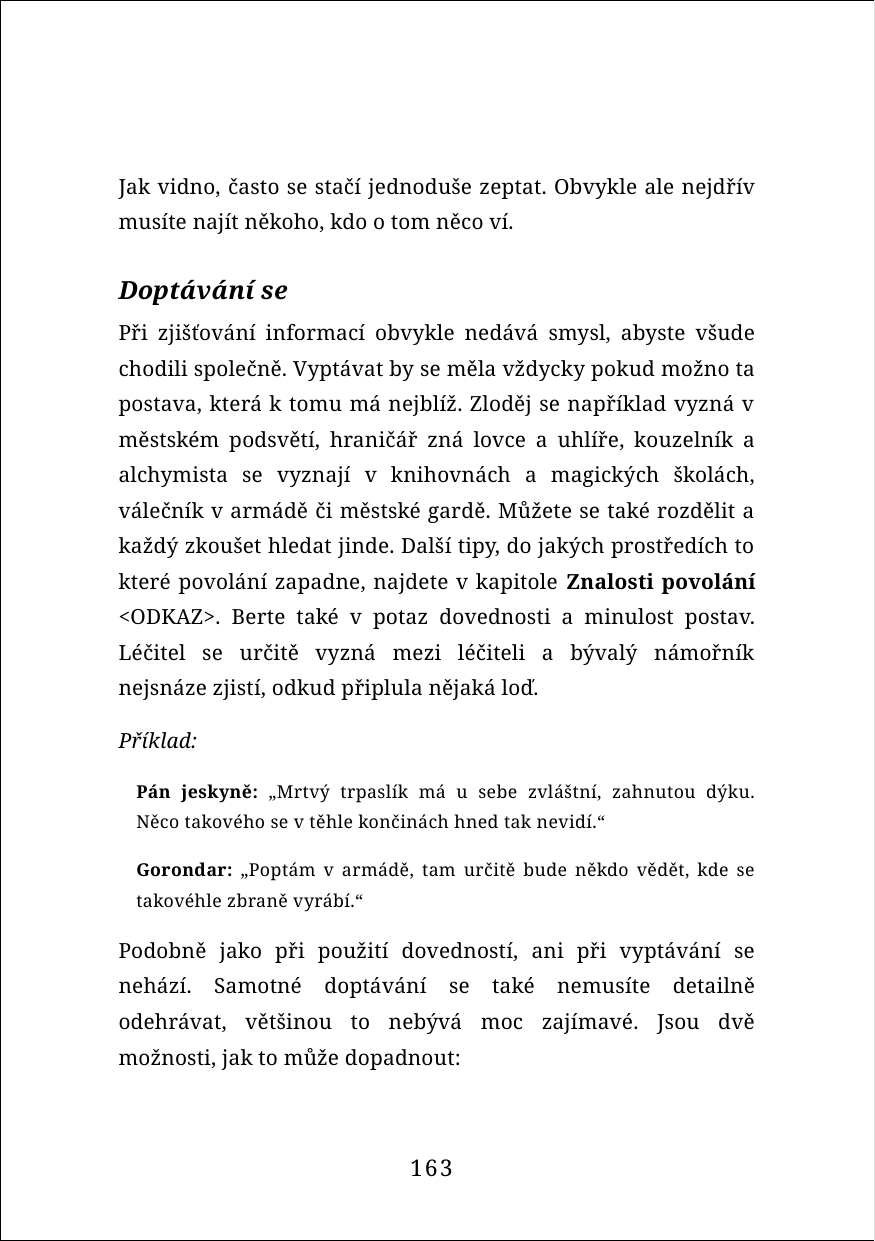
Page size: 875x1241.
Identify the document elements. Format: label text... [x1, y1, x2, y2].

text Pán jeskyně: „Mrtvý trpaslík má u sebe zvláštní, zahnutou dýku. Něco takového se v těhle končinách hned tak nevidí.“ [136, 780, 756, 834]
text Při zjišťování informací obvykle nedává smysl, abyste všude chodili společně. Vyptávat by se měla vždycky pokud možno ta postava, která k tomu má nejblíž. Zloděj se například vyzná v městském podsvětí, hraničář zná lovce a uhlíře, kouzelník a alchymista se vyznají v knihovnách a magických školách, válečník v armádě či městské gardě. Můžete se také rozdělit a každý zkoušet hledat jinde. Další tipy, do jakých prostředích to které povolání zapadne, najdete v kapitole Znalosti povolání <ODKAZ>. Berte také v potaz dovednosti a minulost postav. Léčitel se určitě vyzná mezi léčiteli a bývalý námořník nejsnáze zjistí, odkud připlula nějaká loď. [118, 318, 756, 702]
subtitle Doptávání se [118, 272, 756, 306]
text Gorondar: „Poptám v armádě, tam určitě bude někdo vědět, kde se takovéhle zbraně vyrábí.“ [136, 858, 756, 912]
text Podobně jako při použití dovedností, ani při vyptávání se nehází. Samotné doptávání se také nemusíte detailně odehrávat, většinou to nebývá moc zajímavé. Jsou dvě možnosti, jak to může dopadnout: [118, 936, 756, 1071]
text Jak vidno, často se stačí jednoduše zeptat. Obvykle ale nejdřív musíte najít někoho, kdo o tom něco ví. [118, 172, 756, 236]
text Příklad: [118, 727, 756, 755]
